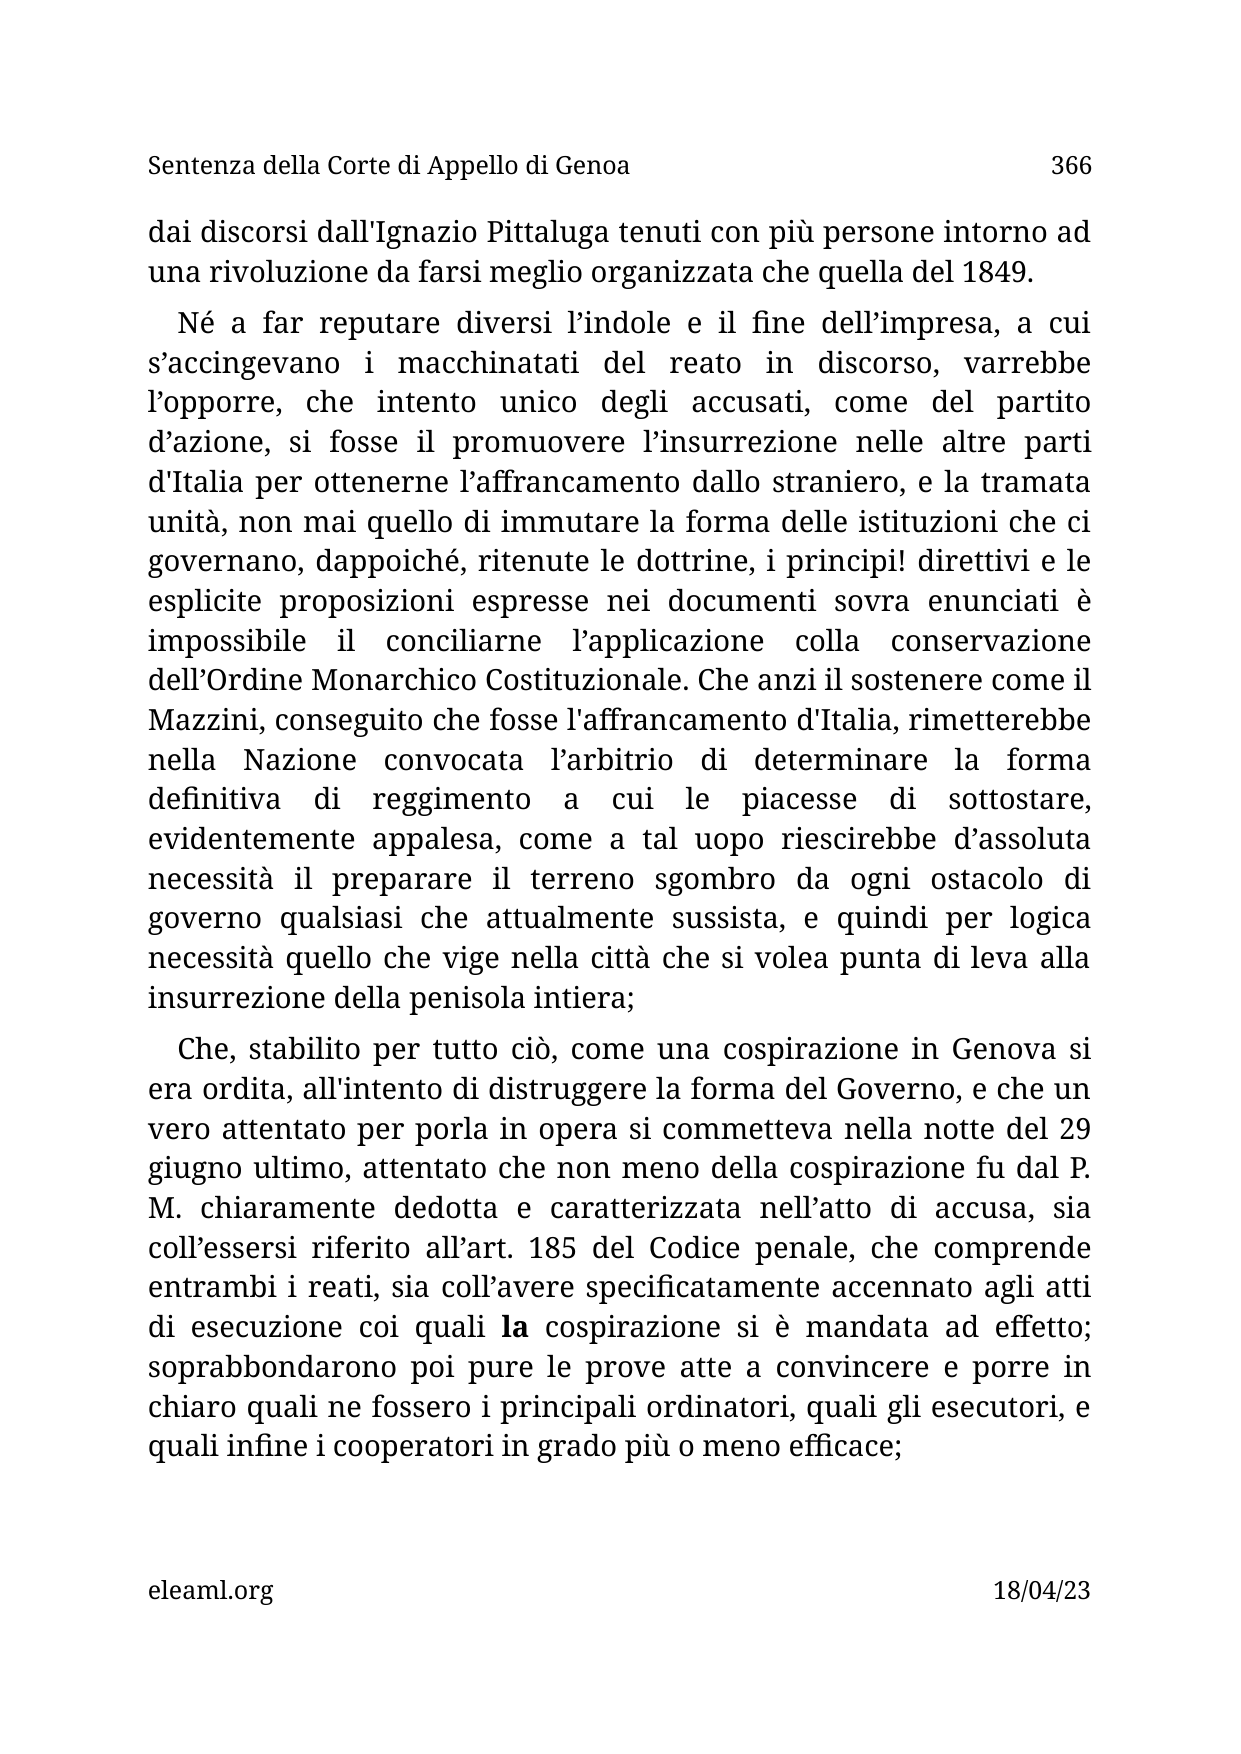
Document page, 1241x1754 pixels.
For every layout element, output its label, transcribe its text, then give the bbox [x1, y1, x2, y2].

text Né a far reputare diversi l’indole e il fine dell’impresa, a cui s’accingevano i macchinatati del reato in discorso, varrebbe l’opporre, che intento unico degli accusati, come del partito d’azione, si fosse il promuovere l’insurrezione nelle altre parti d'Italia per ottenerne l’affrancamento dallo straniero, e la tramata unità, non mai quello di immutare la forma delle istituzioni che ci governano, dappoiché, ritenute le dottrine, i principi! direttivi e le esplicite proposizioni espresse nei documenti sovra enunciati è impossibile il conciliarne l’applicazione colla conservazione dell’Ordine Monarchico Costituzionale. Che anzi il sostenere come il Mazzini, conseguito che fosse l'affrancamento d'Italia, rimetterebbe nella Nazione convocata l’arbitrio di determinare la forma definitiva di reggimento a cui le piacesse di sottostare, evidentemente appalesa, come a tal uopo riescirebbe d’assoluta necessità il preparare il terreno sgombro da ogni ostacolo di governo qualsiasi che attualmente sussista, e quindi per logica necessità quello che vige nella città che si volea punta di leva alla insurrezione della penisola intiera; [148, 302, 1093, 1017]
text Che, stabilito per tutto ciò, come una cospirazione in Genova si era ordita, all'intento di distruggere la forma del Governo, e che un vero attentato per porla in opera si commetteva nella notte del 29 giugno ultimo, attentato che non meno della cospirazione fu dal P. M. chiaramente dedotta e caratterizzata nell’atto di accusa, sia coll’essersi riferito all’art. 185 del Codice penale, che comprende entrambi i reati, sia coll’avere specificatamente accennato agli atti di esecuzione coi quali la cospirazione si è mandata ad effetto; soprabbondarono poi pure le prove atte a convincere e porre in chiaro quali ne fossero i principali ordinatori, quali gli esecutori, e quali infine i cooperatori in grado più o meno efficace; [148, 1029, 1093, 1465]
text dai discorsi dall'Ignazio Pittaluga tenuti con più persone intorno ad una rivoluzione da farsi meglio organizzata che quella del 1849. [148, 211, 1093, 291]
